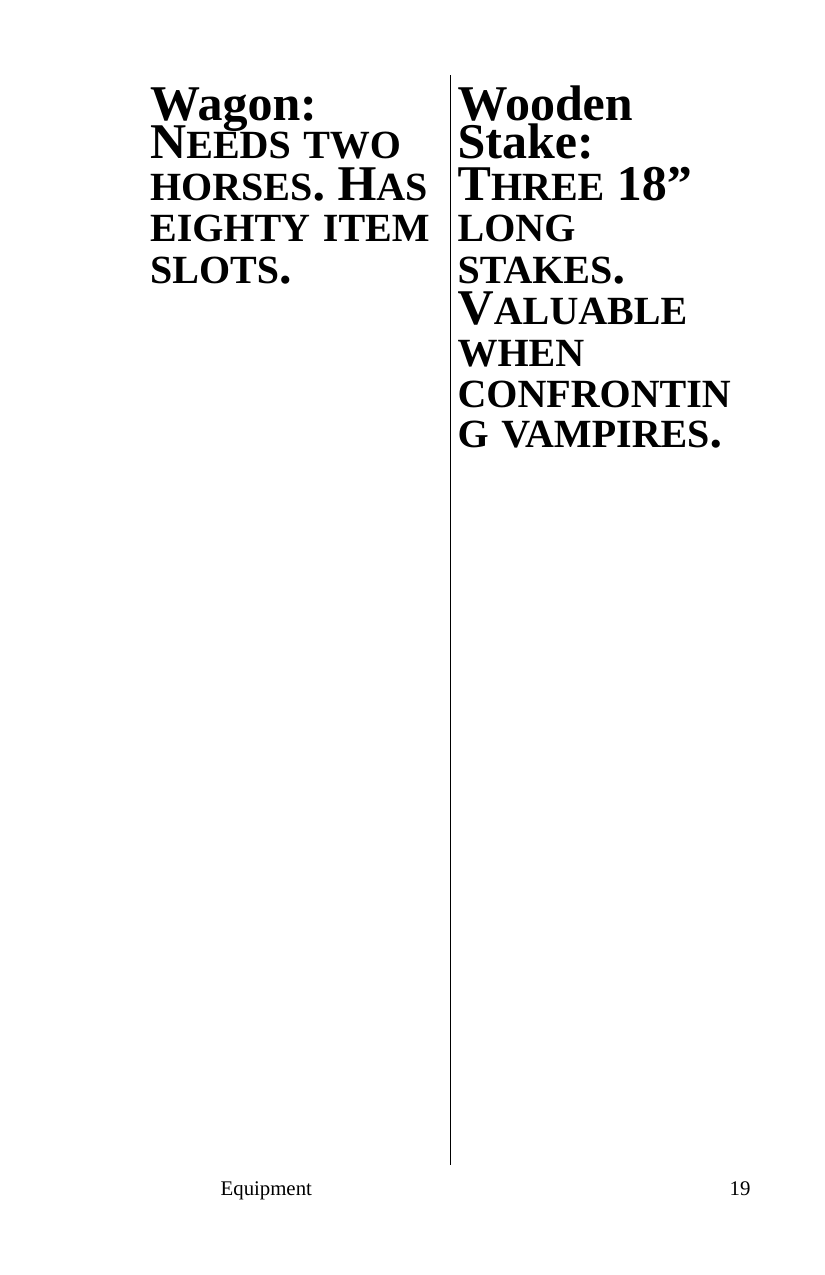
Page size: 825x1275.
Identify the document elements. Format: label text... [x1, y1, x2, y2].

text Wagon: Needs two horses. Has eighty item slots. [150, 87, 442, 294]
text Wooden Stake: Three 18” long stakes. Valuable when confronting vampires. [457, 87, 750, 458]
